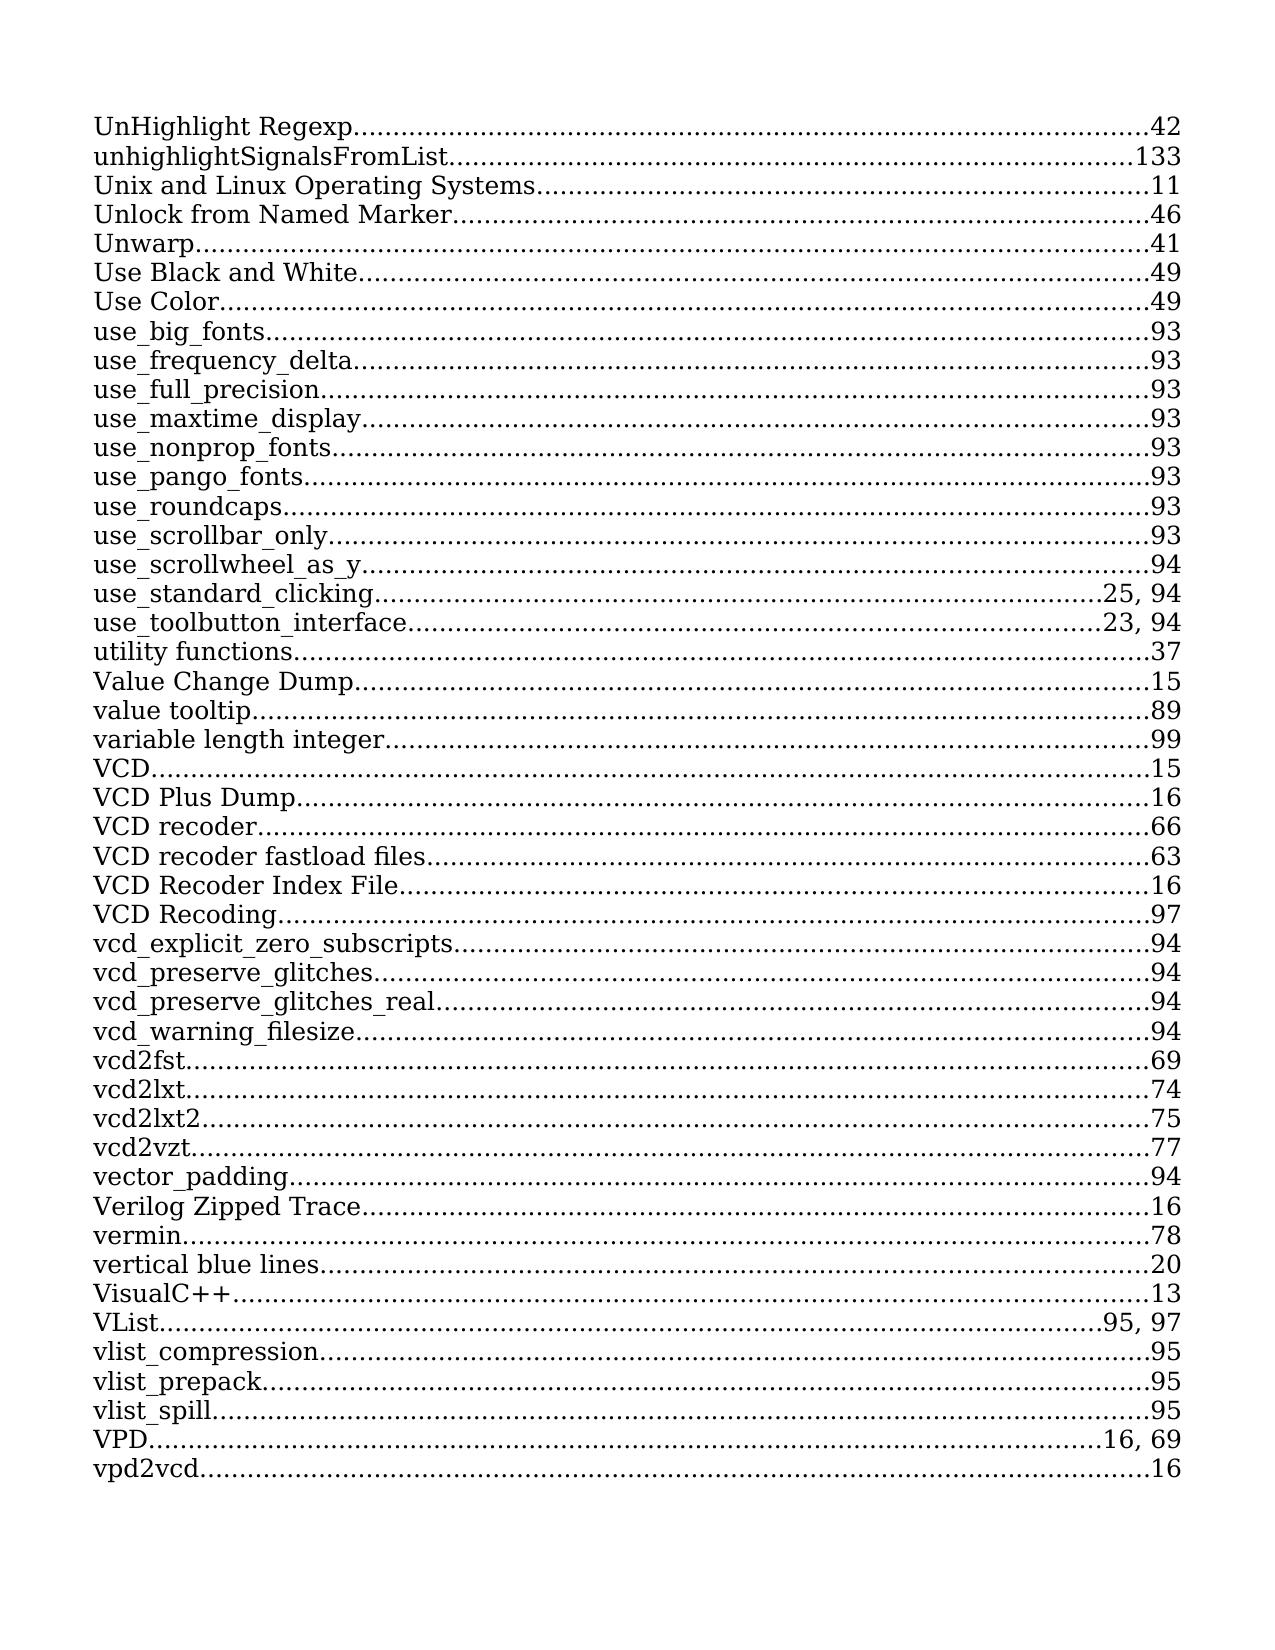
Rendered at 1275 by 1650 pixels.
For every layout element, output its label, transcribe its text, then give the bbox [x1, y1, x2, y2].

text use_frequency_delta 93 [93, 346, 1182, 375]
text vlist_spill 95 [93, 1396, 1182, 1425]
text UnHighlight Regexp 42 [93, 112, 1182, 142]
text vcd_preserve_glitches 94 [93, 958, 1182, 987]
text vcd2vzt 77 [93, 1133, 1182, 1162]
text unhighlightSignalsFromList 133 [93, 142, 1182, 171]
text use_toolbutton_interface 23, 94 [93, 608, 1182, 637]
text VCD recoder fastload files 63 [93, 842, 1182, 871]
text VPD 16, 69 [93, 1425, 1182, 1454]
text vcd2fst 69 [93, 1046, 1182, 1075]
text utility functions 37 [93, 637, 1182, 667]
text vcd2lxt 74 [93, 1075, 1182, 1104]
text variable length integer 99 [93, 725, 1182, 754]
text use_scrollwheel_as_y 94 [93, 550, 1182, 579]
text use_full_precision 93 [93, 375, 1182, 404]
text vlist_compression 95 [93, 1337, 1182, 1367]
text use_roundcaps 93 [93, 492, 1182, 521]
text Use Color 49 [93, 287, 1182, 317]
text vector_padding 94 [93, 1162, 1182, 1192]
text vcd_preserve_glitches_real 94 [93, 987, 1182, 1017]
text vcd2lxt2 75 [93, 1104, 1182, 1133]
text use_scrollbar_only 93 [93, 521, 1182, 550]
text use_nonprop_fonts 93 [93, 433, 1182, 462]
text vpd2vcd 16 [93, 1454, 1182, 1483]
text VCD 15 [93, 754, 1182, 783]
text vermin 78 [93, 1221, 1182, 1250]
text Unwarp 41 [93, 229, 1182, 258]
text VCD Recoding 97 [93, 900, 1182, 929]
text vcd_explicit_zero_subscripts 94 [93, 929, 1182, 958]
text VCD Recoder Index File 16 [93, 871, 1182, 900]
text use_standard_clicking 25, 94 [93, 579, 1182, 608]
text VCD Plus Dump 16 [93, 783, 1182, 812]
text vertical blue lines 20 [93, 1250, 1182, 1279]
text vcd_warning_filesize 94 [93, 1017, 1182, 1046]
text Use Black and White 49 [93, 258, 1182, 287]
text Value Change Dump 15 [93, 667, 1182, 696]
text value tooltip 89 [93, 696, 1182, 725]
text use_pango_fonts 93 [93, 462, 1182, 492]
text use_big_fonts 93 [93, 317, 1182, 346]
text Unix and Linux Operating Systems 11 [93, 171, 1182, 200]
text vlist_prepack 95 [93, 1367, 1182, 1396]
text use_maxtime_display 93 [93, 404, 1182, 433]
text VCD recoder 66 [93, 812, 1182, 842]
text VisualC++ 13 [93, 1279, 1182, 1308]
text Unlock from Named Marker 46 [93, 200, 1182, 229]
text VList 95, 97 [93, 1308, 1182, 1337]
text Verilog Zipped Trace 16 [93, 1192, 1182, 1221]
